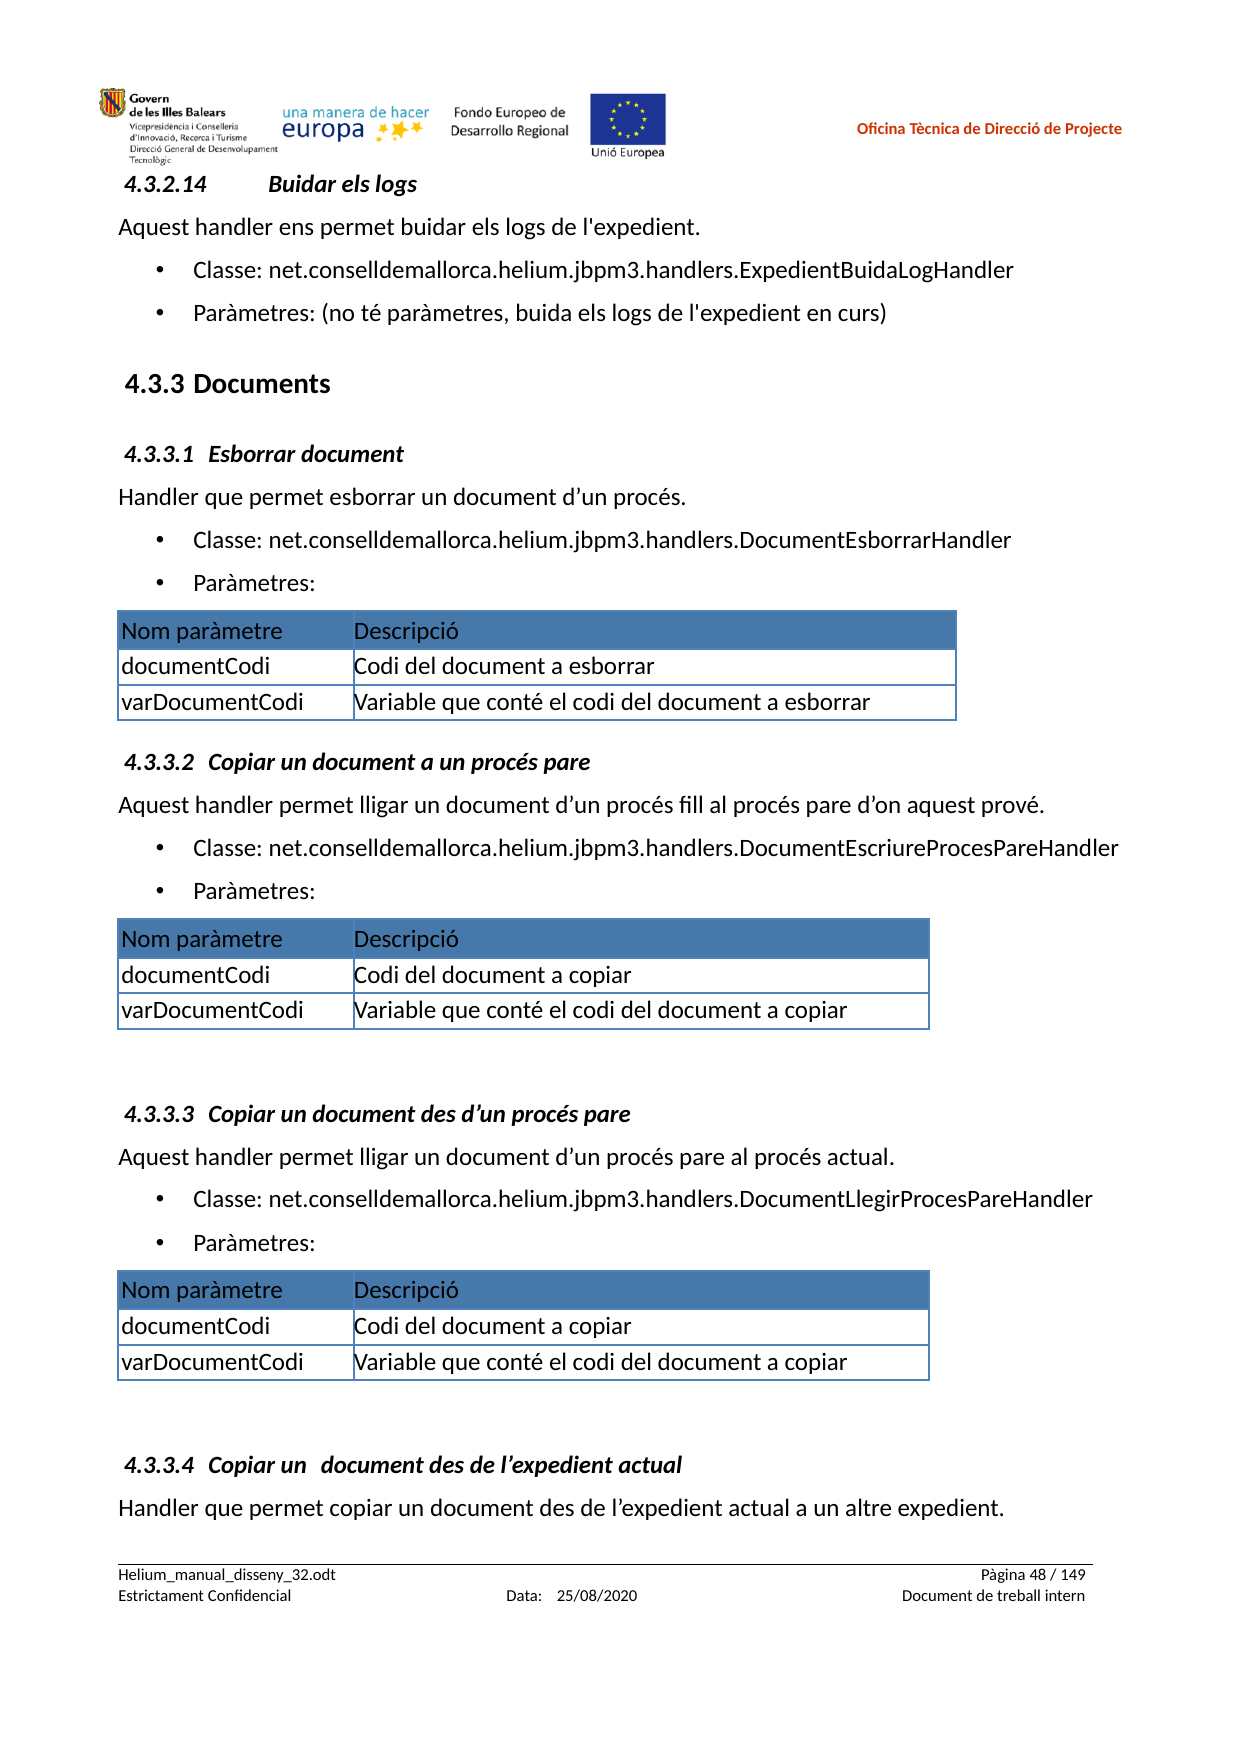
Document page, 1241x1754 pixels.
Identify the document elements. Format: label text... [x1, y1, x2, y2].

subtitle Documents [118, 365, 1122, 400]
list Paràmetres: [156, 1227, 1122, 1257]
text Aquest handler ens permet buidar els logs de l'expedient. [118, 211, 1122, 241]
table_header Nom paràmetre [119, 612, 353, 648]
subtitle Copiar un document des de l’expedient actual [118, 1449, 1122, 1479]
list Paràmetres: [156, 567, 1122, 597]
list Classe: net.conselldemallorca.helium.jbpm3.handlers.DocumentLlegirProcesPareHandler [156, 1184, 1122, 1214]
text Aquest handler permet lligar un document d’un procés pare al procés actual. [118, 1141, 1122, 1171]
table_cell documentCodi [119, 959, 353, 992]
table_cell documentCodi [119, 1310, 353, 1344]
table_header Descripció [355, 612, 955, 648]
picture [99, 87, 668, 166]
text Handler que permet copiar un document des de l’expedient actual a un altre expedient. [118, 1492, 1122, 1523]
table_header Nom paràmetre [119, 1272, 353, 1308]
list Classe: net.conselldemallorca.helium.jbpm3.handlers.ExpedientBuidaLogHandler [156, 254, 1122, 284]
table_cell varDocumentCodi [119, 1346, 353, 1379]
table_cell varDocumentCodi [119, 686, 353, 719]
subtitle Copiar un document des d’un procés pare [118, 1098, 1122, 1128]
table_cell Variable que conté el codi del document a copiar [355, 994, 928, 1028]
table_cell Variable que conté el codi del document a copiar [355, 1346, 928, 1379]
table_cell Codi del document a copiar [355, 959, 928, 992]
list Classe: net.conselldemallorca.helium.jbpm3.handlers.DocumentEsborrarHandler [156, 524, 1122, 554]
table_header Descripció [355, 1272, 928, 1308]
subtitle Copiar un document a un procés pare [118, 746, 1122, 777]
table_header Descripció [355, 920, 928, 957]
subtitle Buidar els logs [118, 168, 1122, 198]
subtitle Esborrar document [118, 438, 1122, 468]
list Paràmetres: [156, 875, 1122, 906]
table_header Nom paràmetre [119, 920, 353, 957]
list Paràmetres: (no té paràmetres, buida els logs de l'expedient en curs) [156, 297, 1122, 327]
text Aquest handler permet lligar un document d’un procés fill al procés pare d’on aquest prové. [118, 789, 1122, 820]
table_cell documentCodi [119, 650, 353, 684]
table_cell Codi del document a esborrar [355, 650, 955, 684]
table_cell Variable que conté el codi del document a esborrar [355, 686, 955, 719]
table_cell Codi del document a copiar [355, 1310, 928, 1344]
text Handler que permet esborrar un document d’un procés. [118, 481, 1122, 511]
list Classe: net.conselldemallorca.helium.jbpm3.handlers.DocumentEscriureProcesPareHandler [156, 832, 1122, 863]
table_cell varDocumentCodi [119, 994, 353, 1028]
